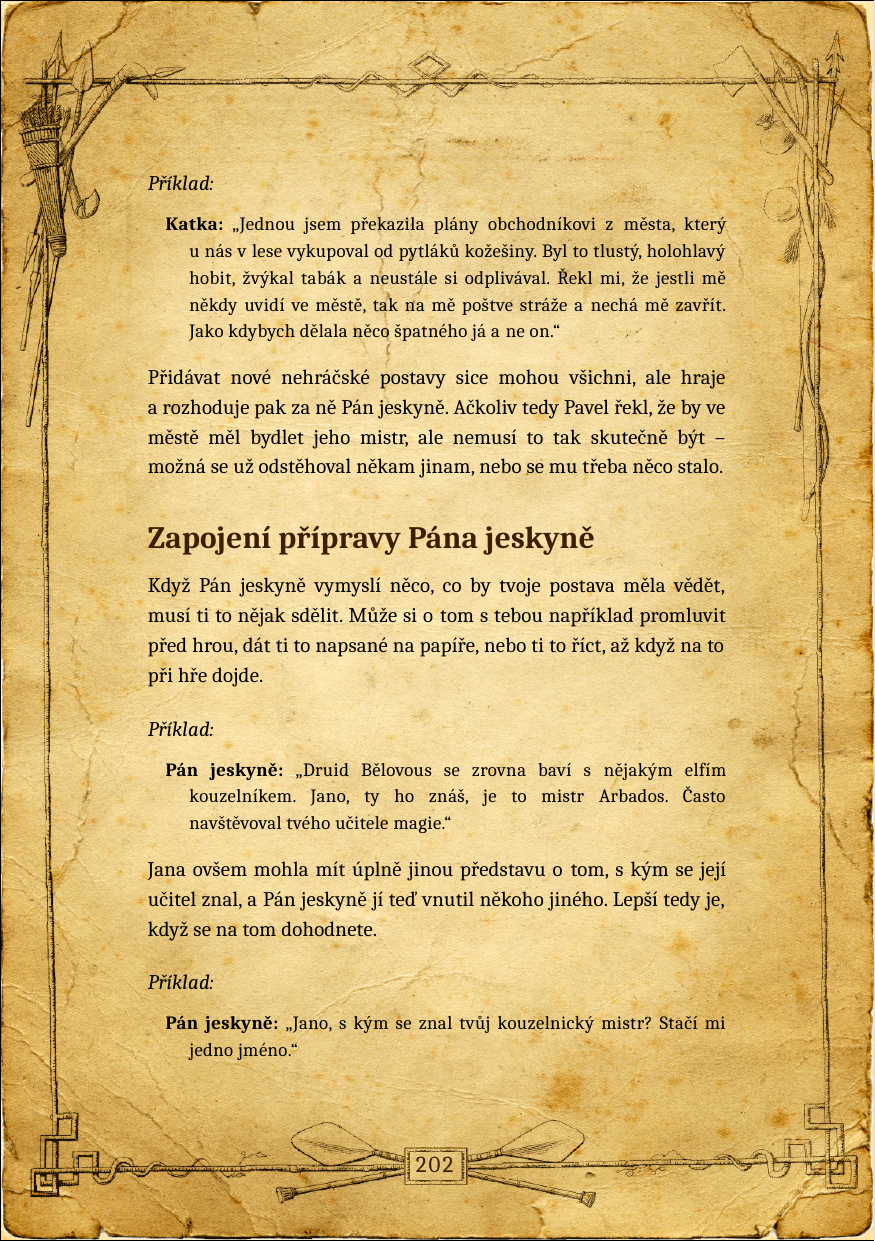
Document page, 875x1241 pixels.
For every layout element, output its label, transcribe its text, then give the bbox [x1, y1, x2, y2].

text Pán jeskyně: „Jano, s⁠ kým se znal tvůj kouzelnický mistr? Stačí mi jedno jméno.“ [165, 1012, 726, 1061]
text Přidávat nové nehráčské postavy sice mohou všichni, ale hraje a⁠ rozhoduje pak za ně Pán jeskyně. Ačkoliv tedy Pavel řekl, že by ve městě měl bydlet jeho mistr, ale nemusí to tak skutečně být – možná se už odstěhoval někam jinam, nebo se mu třeba něco stalo. [148, 366, 726, 479]
subtitle Zapojení přípravy Pána jeskyně [148, 521, 726, 556]
picture [1, 1, 874, 1240]
text Příklad: [148, 172, 726, 196]
text Příklad: [148, 717, 726, 741]
text Když Pán jeskyně vymyslí něco, co by tvoje postava měla vědět, musí ti to nějak sdělit. Může si o⁠ tom s⁠ tebou například promluvit před hrou, dát ti to napsané na papíře, nebo ti to říct, až když na to při hře dojde. [148, 574, 726, 688]
text Katka: „Jednou jsem překazila plány obchodníkovi z⁠ města, který u⁠ nás v⁠ lese vykupoval od pytláků kožešiny. Byl to tlustý, holohlavý hobit, žvýkal tabák a⁠ neustále si odplivával. Řekl mi, že jestli mě někdy uvidí ve městě, tak na mě poštve stráže a⁠ nechá mě zavřít. Jako kdybych dělala něco špatného já a⁠ ne on.“ [165, 213, 726, 342]
text Jana ovšem mohla mít úplně jinou představu o⁠ tom, s⁠ kým se její učitel znal, a⁠ Pán jeskyně jí teď vnutil někoho jiného. Lepší tedy je, když se na tom dohodnete. [148, 857, 726, 941]
text Pán jeskyně: „Druid Bělovous se zrovna baví s⁠ nějakým elfím kouzelníkem. Jano, ty ho znáš, je to mistr Arbados. Často navštěvoval tvého učitele magie.“ [165, 759, 726, 834]
text Příklad: [148, 971, 726, 995]
